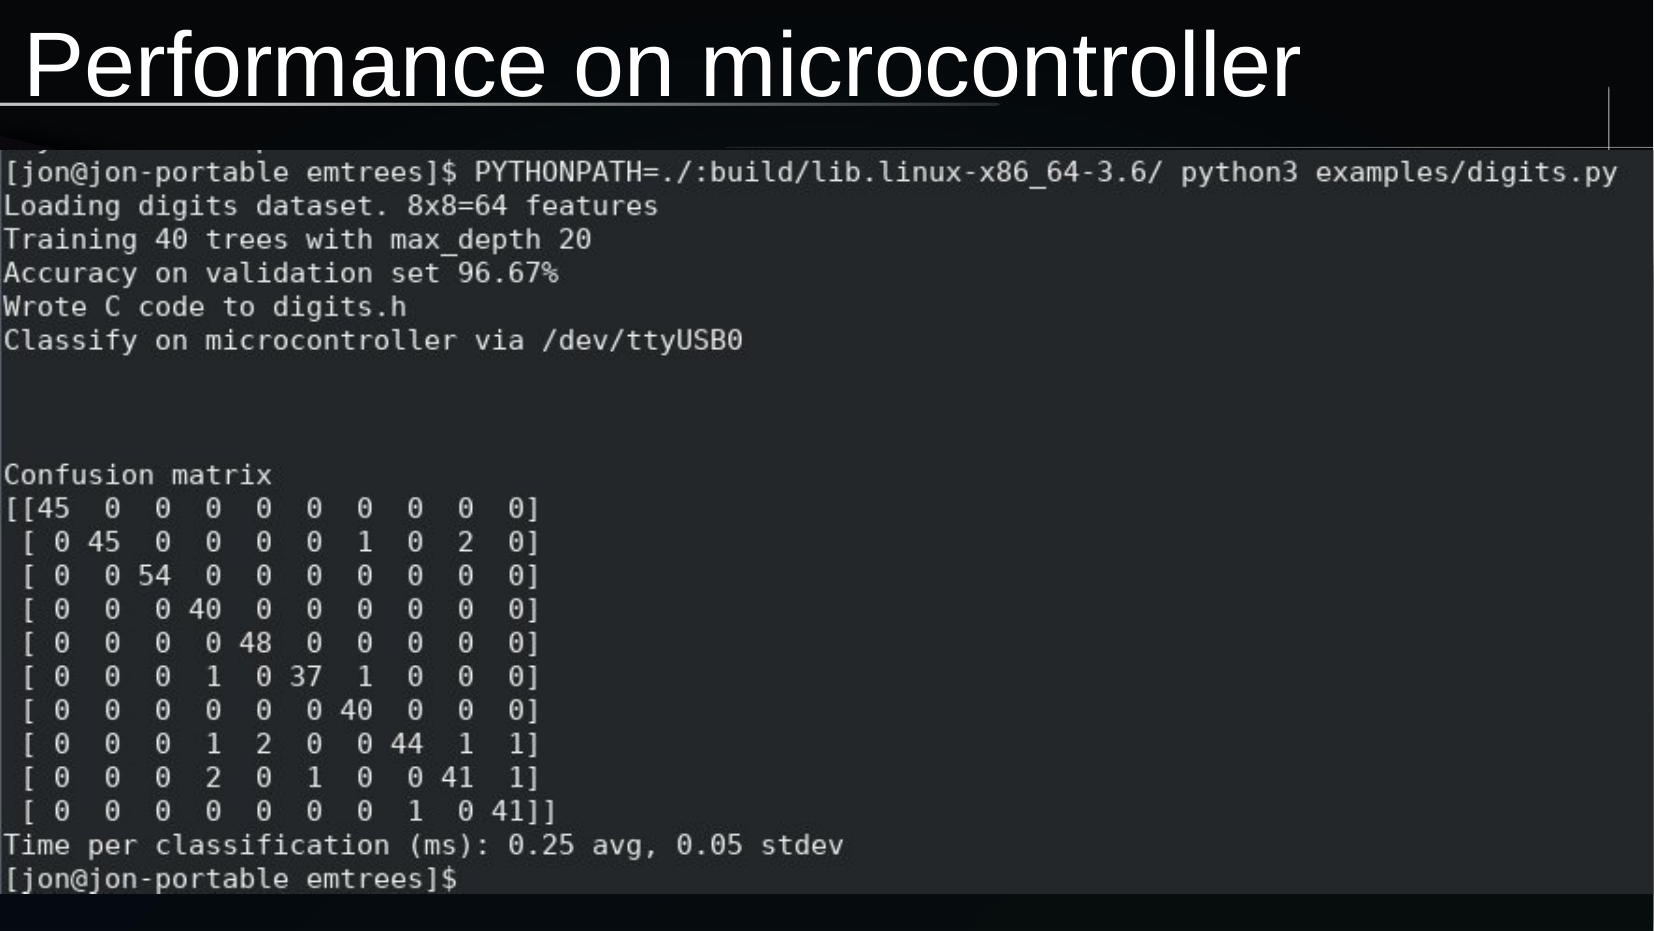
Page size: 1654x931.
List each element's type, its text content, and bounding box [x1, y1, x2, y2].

picture [0, 0, 1654, 931]
title Performance on microcontroller [23, 11, 1589, 119]
